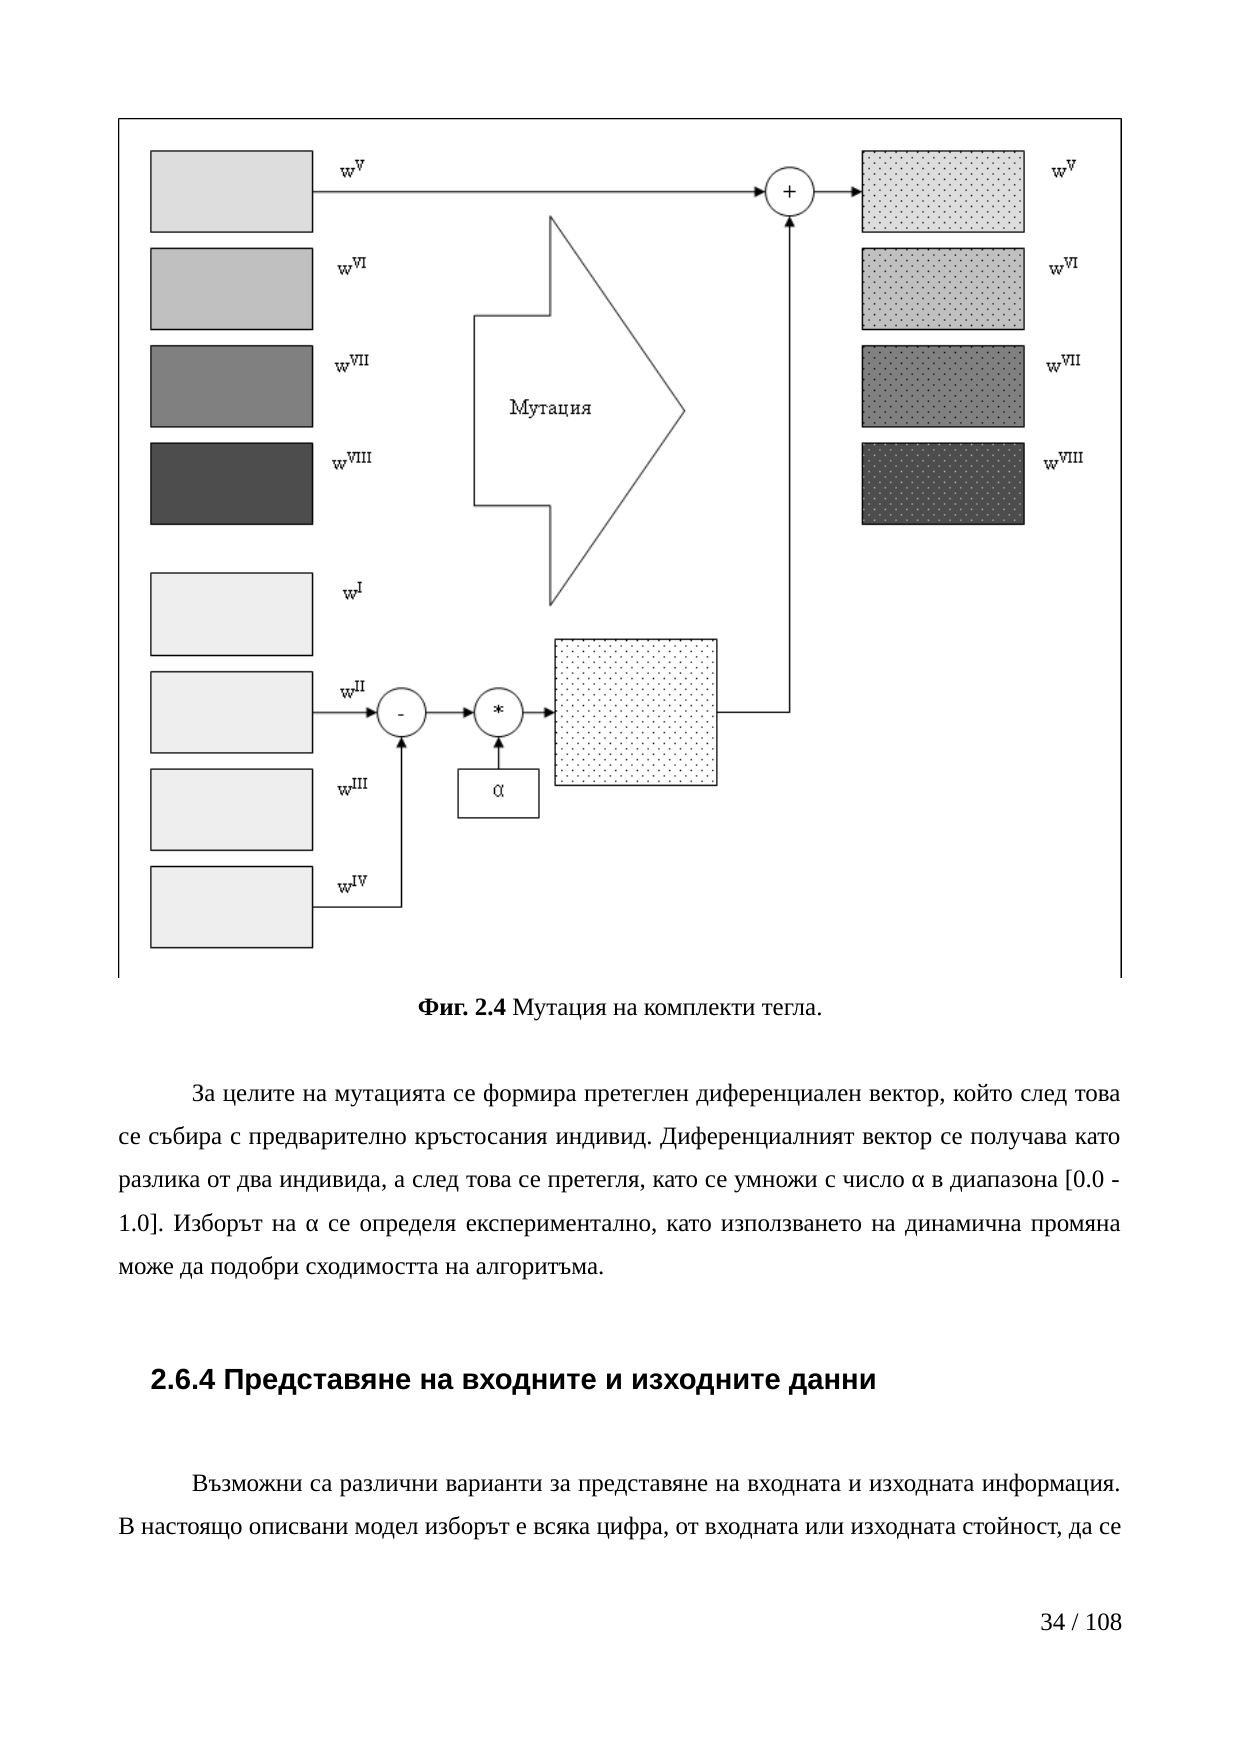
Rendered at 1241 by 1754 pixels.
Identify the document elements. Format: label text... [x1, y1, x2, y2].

subtitle 2.6.4 Представяне на входните и изходните данни [118, 1362, 1122, 1396]
text За целите на мутацията се формира претеглен диференциален вектор, който след това се събира с предварително кръстосания индивид. Диференциалният вектор се получава като разлика от два индивида, а след това се претегля, като се умножи с число α в диапазона [0.0 - 1.0]. Изборът на α се определя експериментално, като използването на динамична промяна може да подобри сходимостта на алгоритъма. [118, 1078, 1122, 1279]
text Възможни са различни варианти за представяне на входната и изходната информация. В настоящо описвани модел изборът е всяка цифра, от входната или изходната стойност, да се [118, 1468, 1122, 1540]
text Фиг. 2.4 Мутация на комплекти тегла. [118, 978, 1122, 1021]
